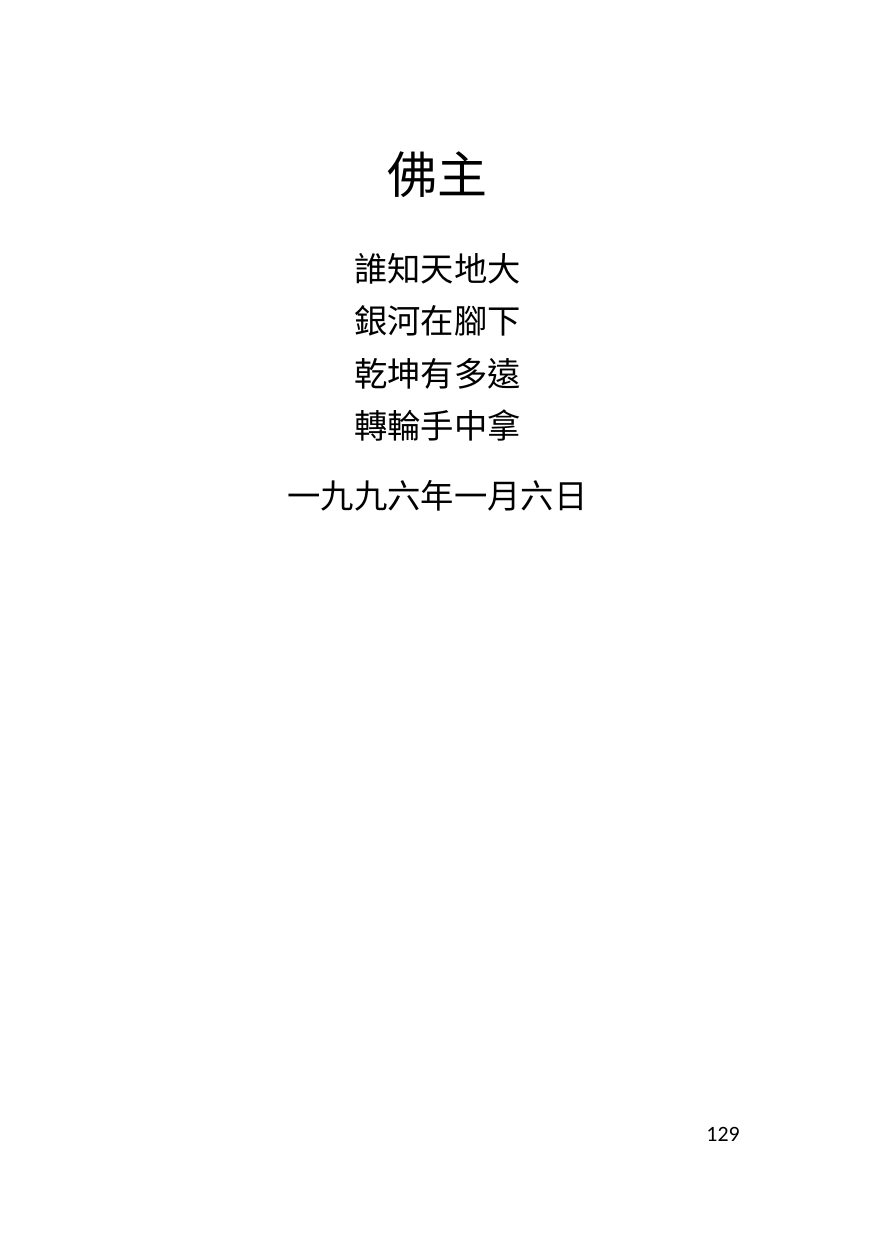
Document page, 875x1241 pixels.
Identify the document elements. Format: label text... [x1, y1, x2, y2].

title 佛主 [135, 135, 739, 207]
text 一九九六年一月六日 [135, 469, 739, 518]
text 誰知天地大 銀河在腳下 乾坤有多遠 轉輪手中拿 [135, 243, 739, 448]
